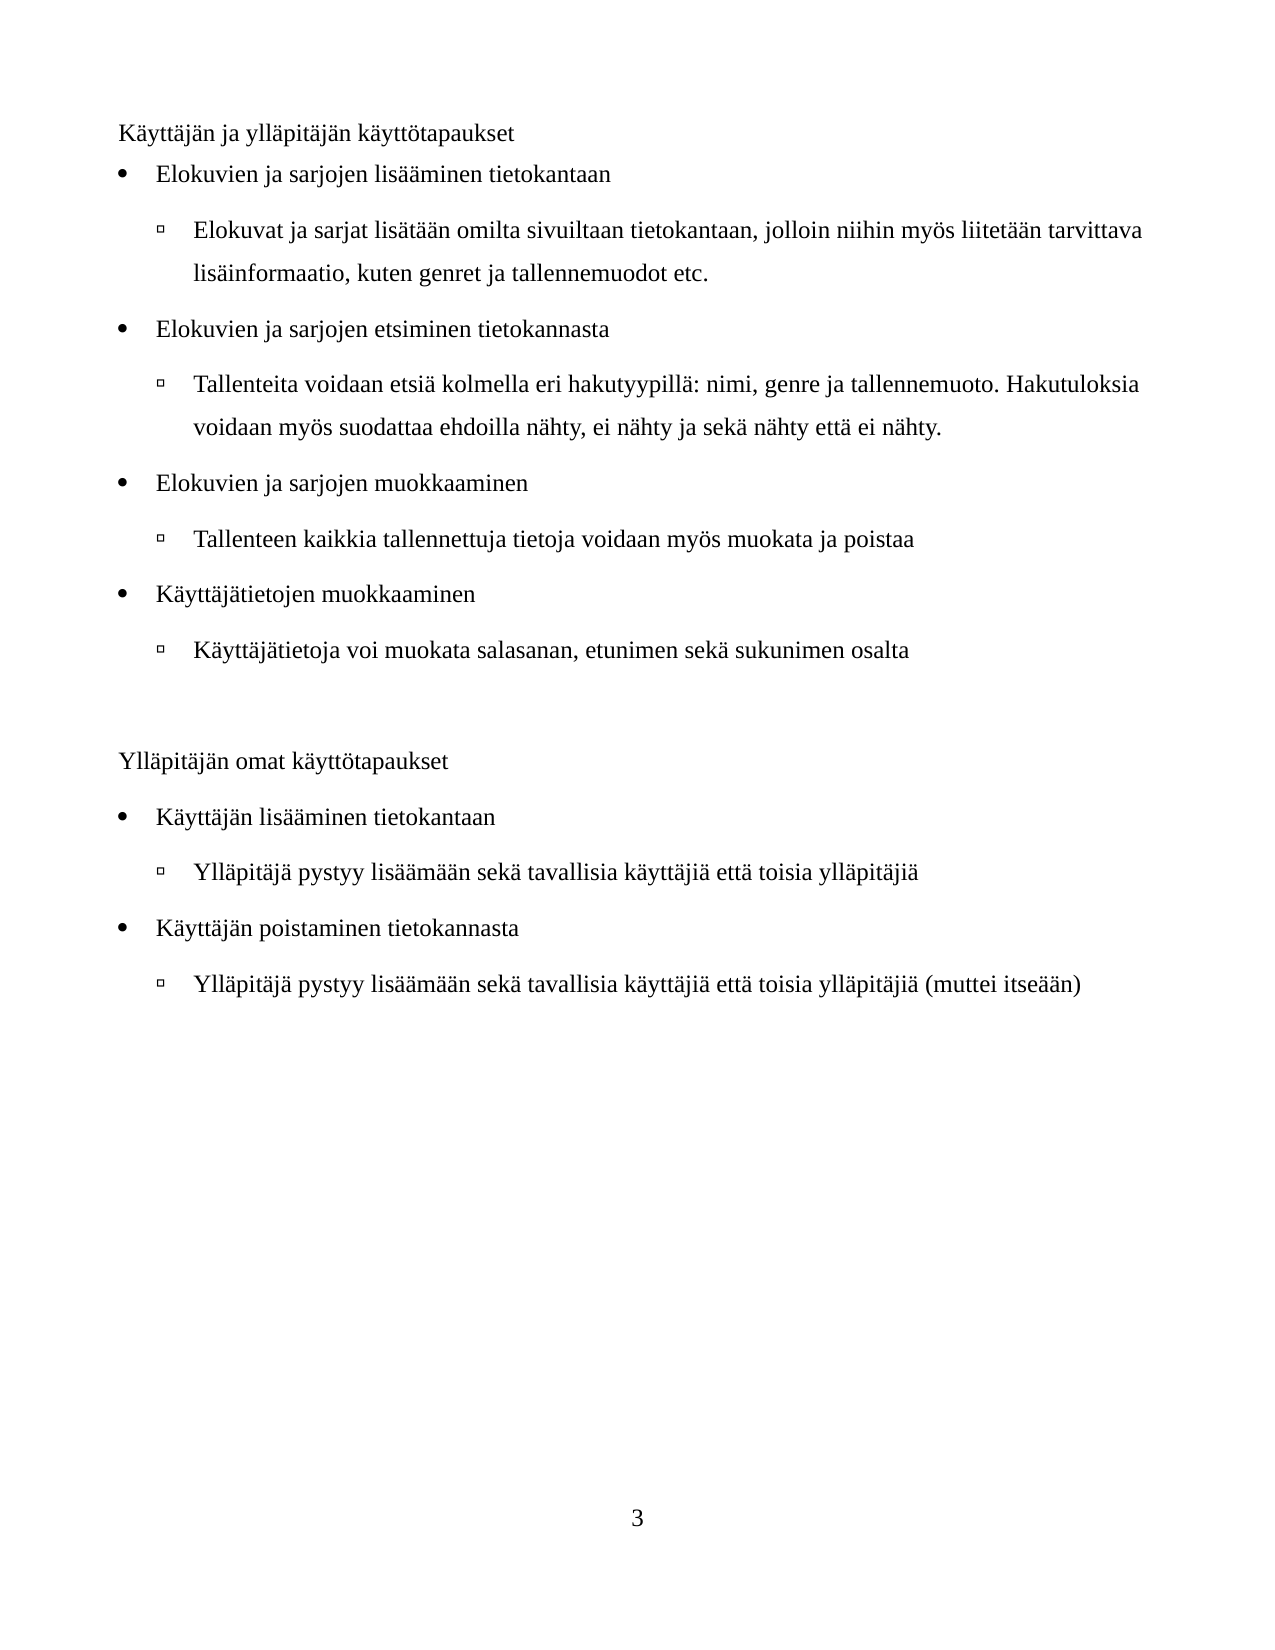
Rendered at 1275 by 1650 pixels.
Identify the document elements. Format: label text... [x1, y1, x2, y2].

text Käyttäjän ja ylläpitäjän käyttötapaukset [118, 118, 1157, 147]
list Käyttäjän lisääminen tietokantaan [118, 802, 1157, 831]
list Käyttäjän poistaminen tietokannasta [118, 913, 1157, 942]
list Ylläpitäjä pystyy lisäämään sekä tavallisia käyttäjiä että toisia ylläpitäjiä [156, 857, 1157, 886]
text Ylläpitäjän omat käyttötapaukset [118, 746, 1157, 775]
list Elokuvien ja sarjojen muokkaaminen [118, 468, 1157, 497]
list Tallenteita voidaan etsiä kolmella eri hakutyypillä: nimi, genre ja tallennemuoto. Hakutuloksia voidaan myös suodattaa ehdoilla nähty, ei nähty ja sekä nähty että ei nähty. [156, 369, 1157, 441]
list Elokuvien ja sarjojen etsiminen tietokannasta [118, 314, 1157, 342]
list Käyttäjätietojen muokkaaminen [118, 579, 1157, 608]
list Tallenteen kaikkia tallennettuja tietoja voidaan myös muokata ja poistaa [156, 524, 1157, 552]
list Elokuvien ja sarjojen lisääminen tietokantaan [118, 159, 1157, 188]
list Käyttäjätietoja voi muokata salasanan, etunimen sekä sukunimen osalta [156, 635, 1157, 664]
list Ylläpitäjä pystyy lisäämään sekä tavallisia käyttäjiä että toisia ylläpitäjiä (muttei itseään) [156, 969, 1157, 997]
list Elokuvat ja sarjat lisätään omilta sivuiltaan tietokantaan, jolloin niihin myös liitetään tarvittava lisäinformaatio, kuten genret ja tallennemuodot etc. [156, 215, 1157, 287]
